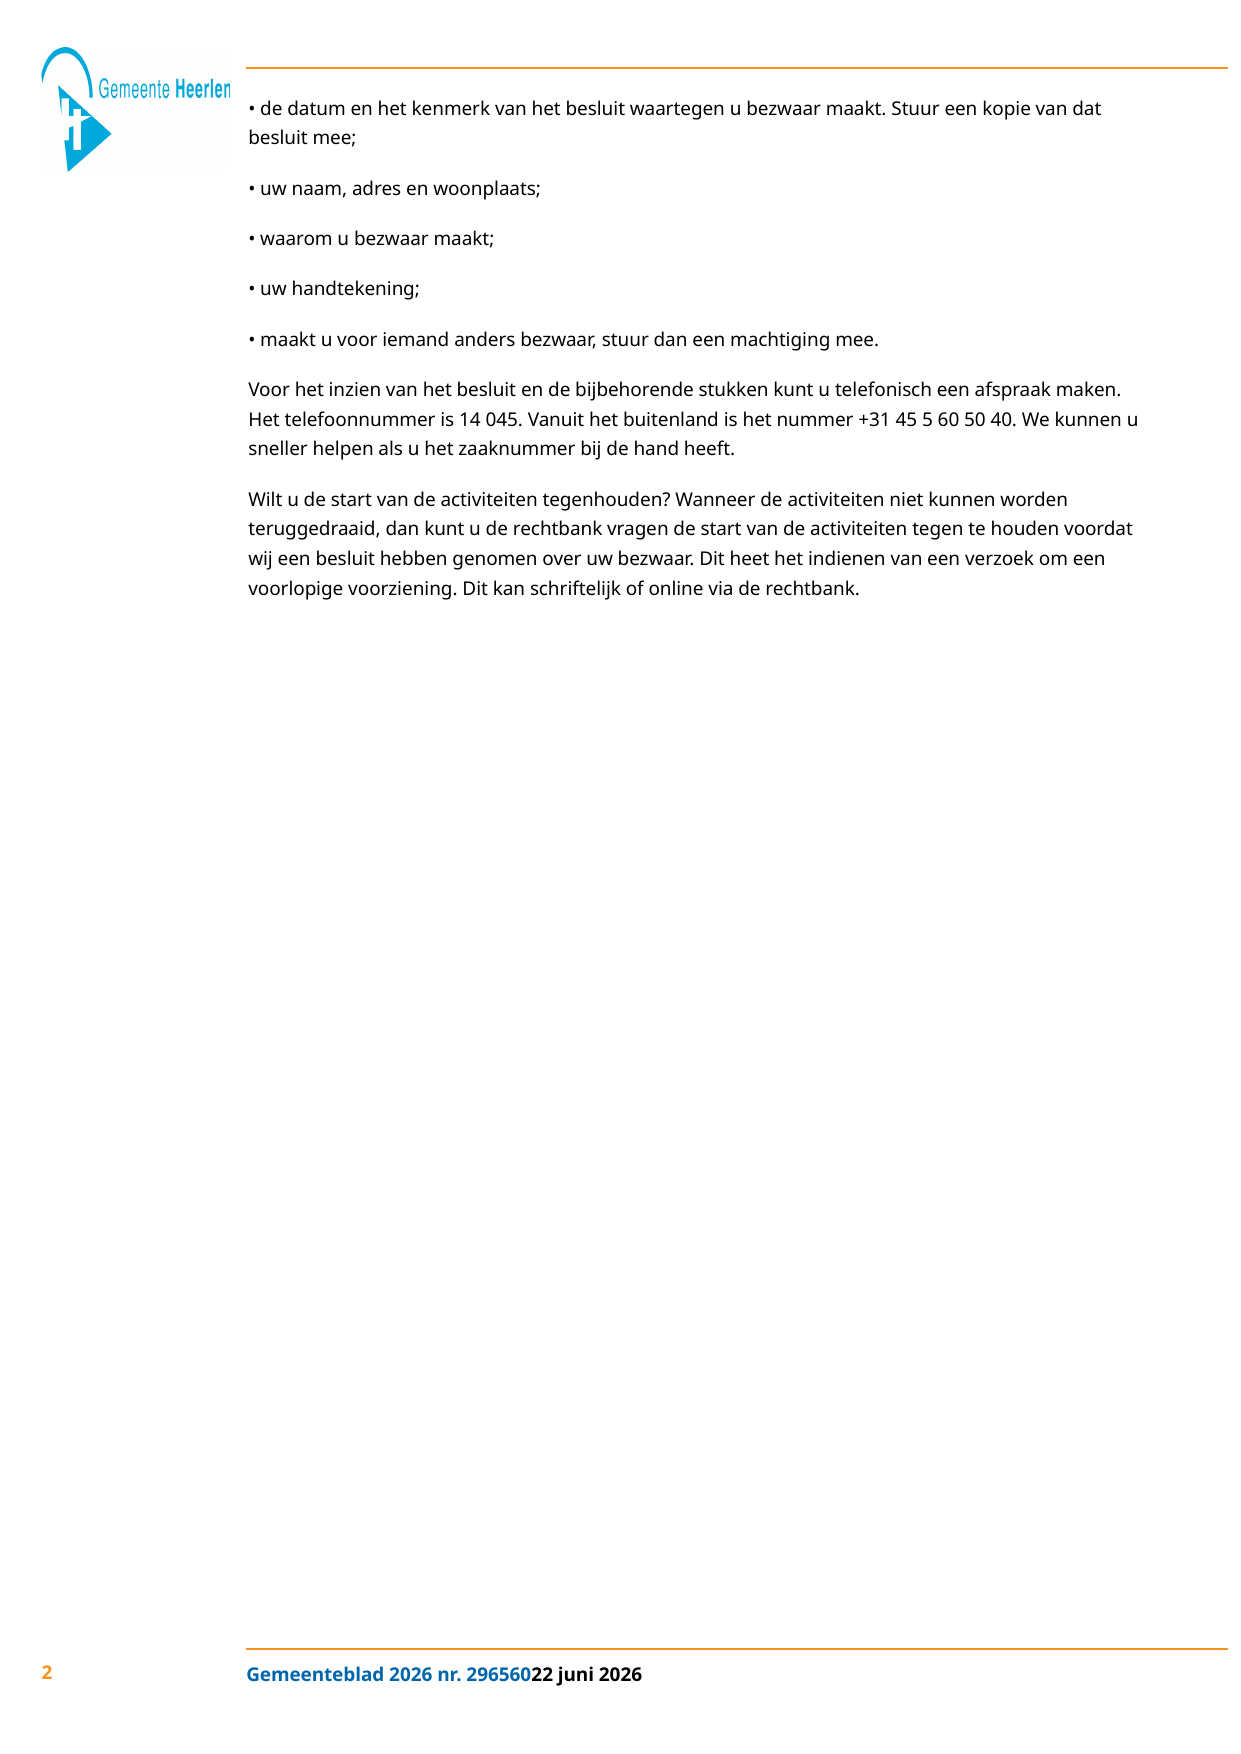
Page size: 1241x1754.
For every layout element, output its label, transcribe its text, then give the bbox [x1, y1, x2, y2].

picture [41, 47, 59, 70]
text • maakt u voor iemand anders bezwaar, stuur dan een machtiging mee. [248, 326, 1152, 352]
text • uw naam, adres en woonplaats; [248, 175, 1152, 201]
text • de datum en het kenmerk van het besluit waartegen u bezwaar maakt. Stuur een kopie van dat besluit mee; [248, 95, 1152, 150]
picture [41, 47, 231, 172]
text Voor het inzien van het besluit en de bijbehorende stukken kunt u telefonisch een afspraak maken. Het telefoonnummer is 14 045. Vanuit het buitenland is het nummer +31 45 5 60 50 40. We kunnen u sneller helpen als u het zaaknummer bij de hand heeft. [248, 376, 1152, 461]
text • uw handtekening; [248, 276, 1152, 301]
text Wilt u de start van de activiteiten tegenhouden? Wanneer de activiteiten niet kunnen worden teruggedraaid, dan kunt u de rechtbank vragen de start van de activiteiten tegen te houden voordat wij een besluit hebben genomen over uw bezwaar. Dit heet het indienen van een verzoek om een voorlopige voorziening. Dit kan schriftelijk of online via de rechtbank. [248, 486, 1152, 601]
text • waarom u bezwaar maakt; [248, 225, 1152, 251]
